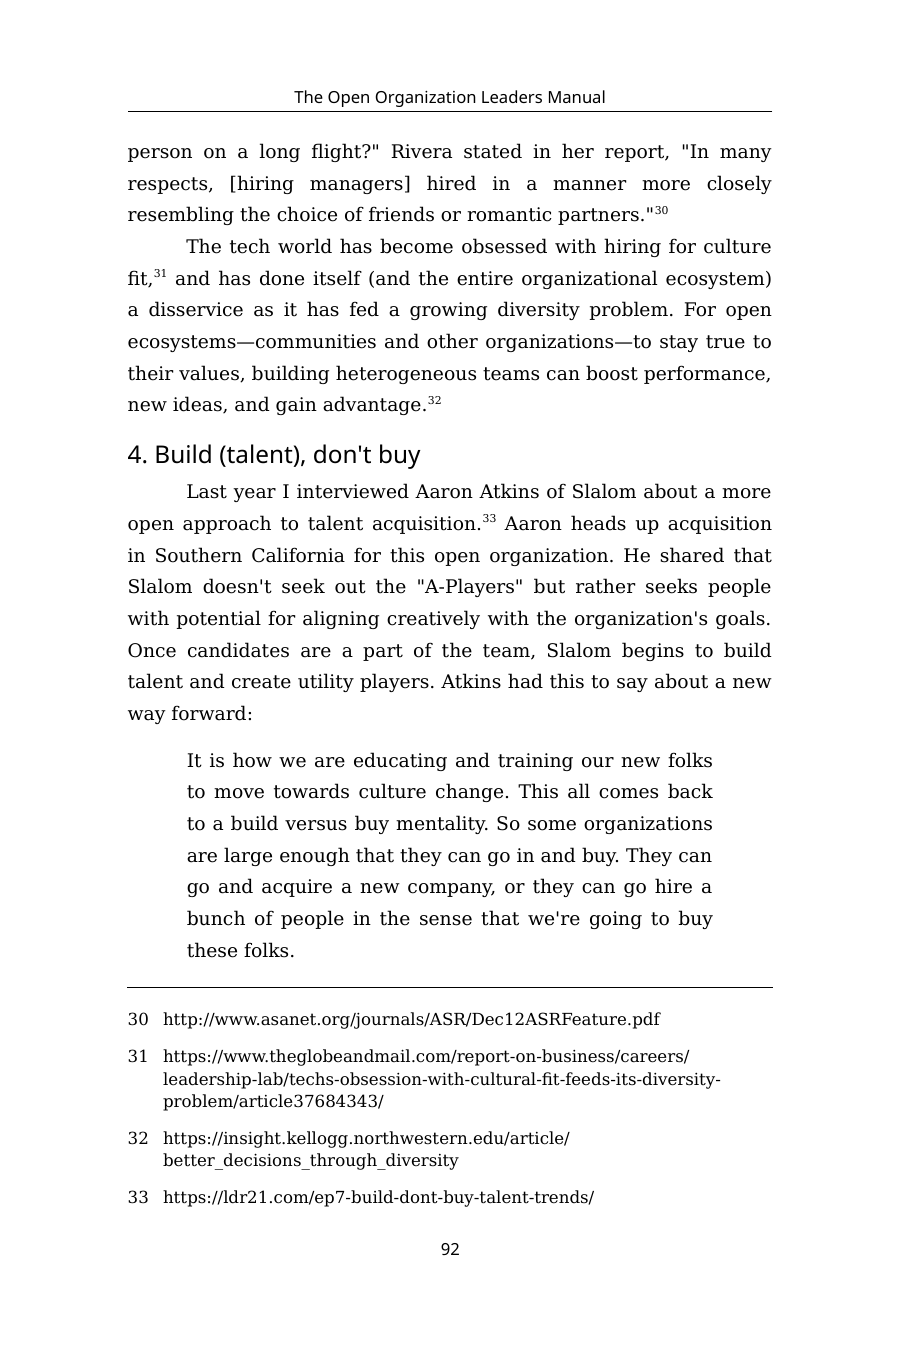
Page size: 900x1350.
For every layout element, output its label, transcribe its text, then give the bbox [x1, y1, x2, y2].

text It is how we are educating and training our new folks to move towards culture change. This all comes back to a build versus buy mentality. So some organizations are large enough that they can go in and buy. They can go and acquire a new company, or they can go hire a bunch of people in the sense that we're going to buy these folks. [187, 749, 713, 961]
subtitle 4. Build (talent), don't buy [127, 441, 772, 469]
text The tech world has become obsessed with hiring for culture fit, and has done itself (and the entire organizational ecosystem) a disservice as it has fed a growing diversity problem. For open ecosystems—communities and other organizations—to stay true to their values, building heterogeneous teams can boost performance, new ideas, and gain advantage. [127, 236, 772, 416]
text https://www.theglobeandmail.com/report-on-business/careers/leadership-lab/techs-obsession-with-cultural-fit-feeds-its-diversity-problem/article37684343/ [127, 1047, 772, 1111]
text Last year I interviewed Aaron Atkins of Slalom about a more open approach to talent acquisition. Aaron heads up acquisition in Southern California for this open organization. He shared that Slalom doesn't seek out the "A-Players" but rather seeks people with potential for aligning creatively with the organization's goals. Once candidates are a part of the team, Slalom begins to build talent and create utility players. Atkins had this to say about a new way forward: [127, 481, 772, 725]
text person on a long flight?" Rivera stated in her report, "In many respects, [hiring managers] hired in a manner more closely resembling the choice of friends or romantic partners." [127, 141, 772, 226]
text http://www.asanet.org/journals/ASR/Dec12ASRFeature.pdf [127, 1010, 772, 1029]
text https://ldr21.com/ep7-build-dont-buy-talent-trends/ [127, 1188, 772, 1207]
text https://insight.kellogg.northwestern.edu/article/better_decisions_through_diversity [127, 1129, 772, 1170]
